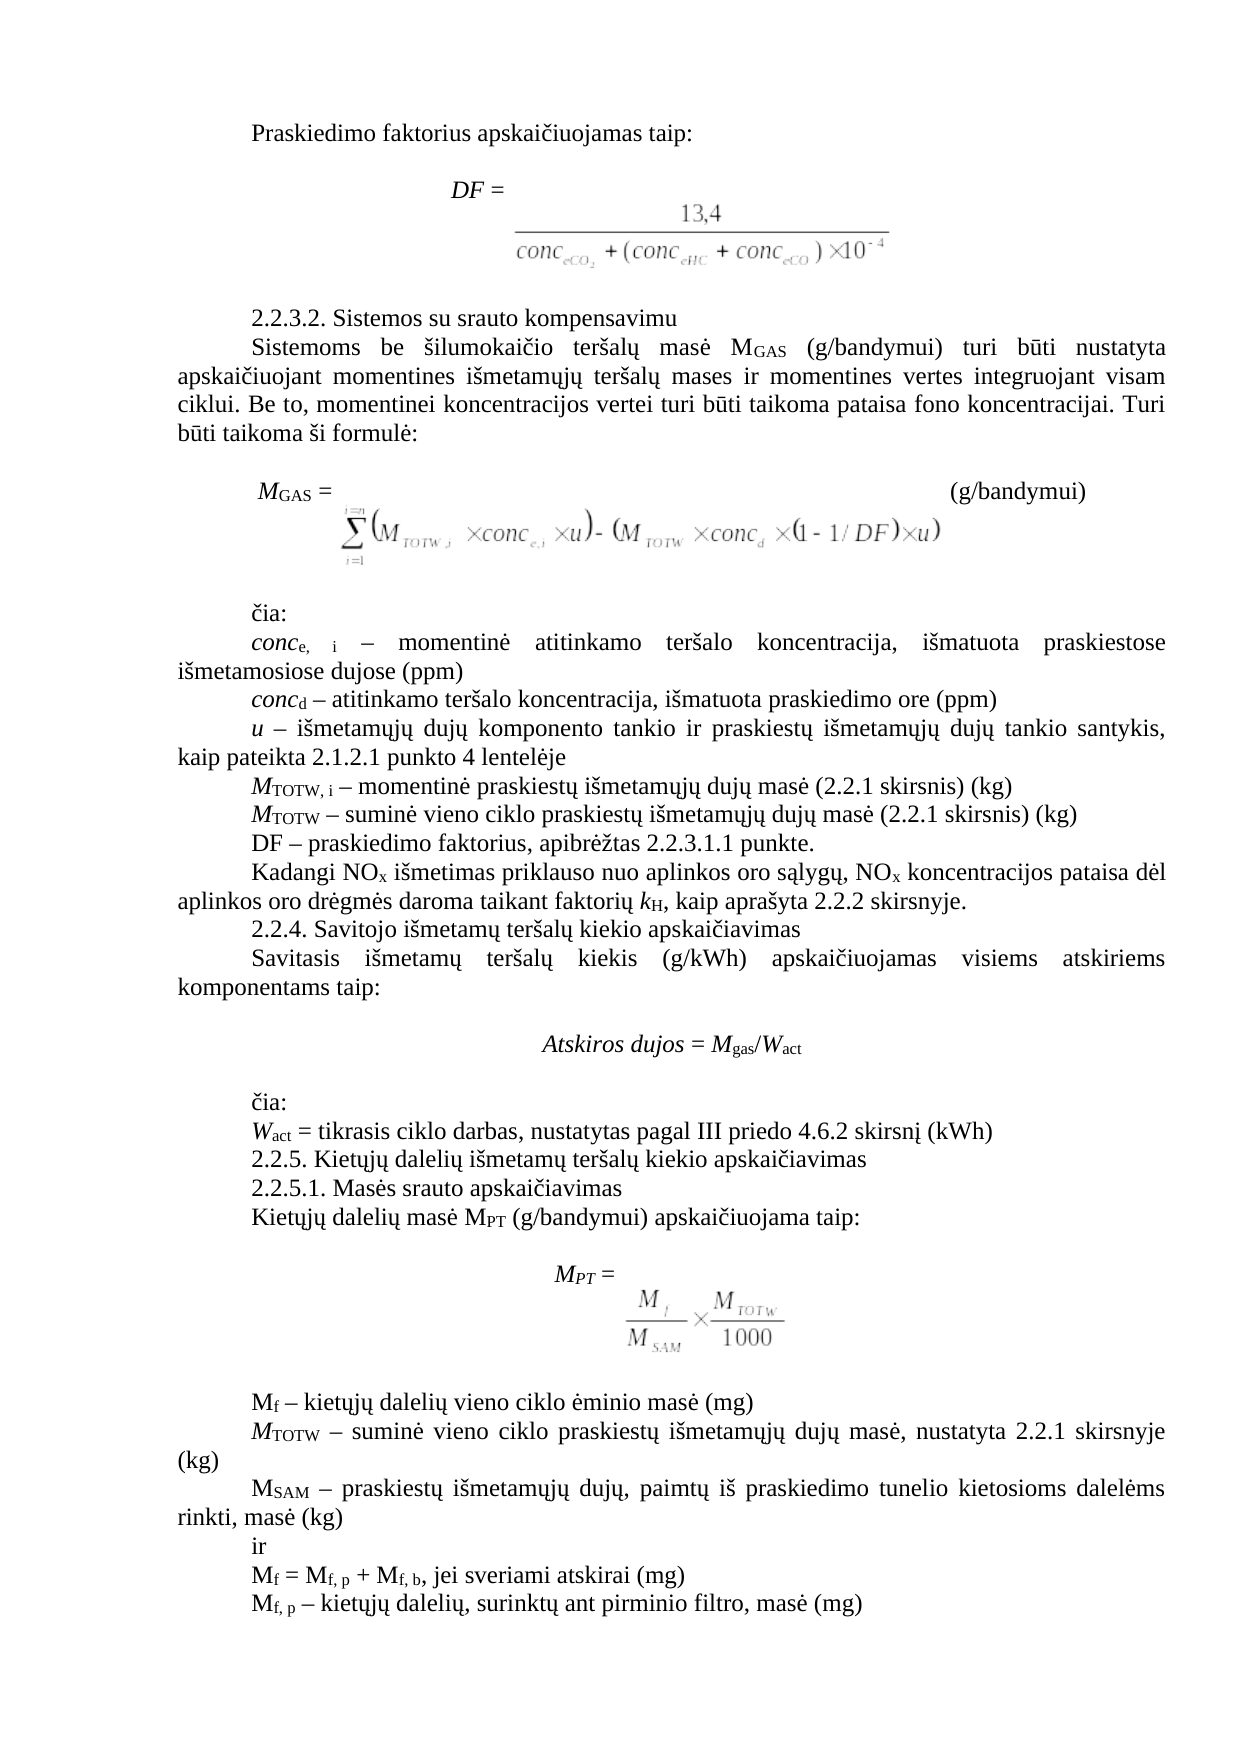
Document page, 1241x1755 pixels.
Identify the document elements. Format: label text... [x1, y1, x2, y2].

text MSAM – praskiestų išmetamųjų dujų, paimtų iš praskiedimo tunelio kietosioms dalelėms rinkti, masė (kg) [177, 1473, 1166, 1531]
text MTOTW – suminė vieno ciklo praskiestų išmetamųjų dujų masė (2.2.1 skirsnis) (kg) [177, 799, 1166, 828]
text Praskiedimo faktorius apskaičiuojamas taip: [177, 118, 1166, 147]
text 2.2.5.1. Masės srauto apskaičiavimas [177, 1173, 1166, 1202]
text MTOTW, i – momentinė praskiestų išmetamųjų dujų masė (2.2.1 skirsnis) (kg) [177, 771, 1166, 799]
text MTOTW – suminė vieno ciklo praskiestų išmetamųjų dujų masė, nustatyta 2.2.1 skirsnyje (kg) [177, 1416, 1166, 1473]
text čia: [177, 598, 1166, 627]
text Wact = tikrasis ciklo darbas, nustatytas pagal III priedo 4.6.2 skirsnį (kWh) [177, 1116, 1166, 1144]
text Atskiros dujos = Mgas/Wact [177, 1029, 1166, 1058]
text 2.2.3.2. Sistemos su srauto kompensavimu [177, 303, 1166, 332]
text Mf, p – kietųjų dalelių, surinktų ant pirminio filtro, masė (mg) [177, 1588, 1166, 1617]
text MPT = [177, 1259, 1166, 1358]
text DF = [177, 176, 1166, 274]
text 2.2.4. Savitojo išmetamų teršalų kiekio apskaičiavimas [177, 914, 1166, 943]
text DF – praskiedimo faktorius, apibrėžtas 2.2.3.1.1 punkte. [177, 828, 1166, 857]
text čia: [177, 1087, 1166, 1116]
text Mf = Mf, p + Mf, b, jei sveriami atskirai (mg) [177, 1560, 1166, 1588]
text Kietųjų dalelių masė MPT (g/bandymui) apskaičiuojama taip: [177, 1202, 1166, 1231]
text Savitasis išmetamų teršalų kiekis (g/kWh) apskaičiuojamas visiems atskiriems komponentams taip: [177, 943, 1166, 1001]
text 2.2.5. Kietųjų dalelių išmetamų teršalų kiekio apskaičiavimas [177, 1144, 1166, 1173]
text Kadangi NOx išmetimas priklauso nuo aplinkos oro sąlygų, NOx koncentracijos pataisa dėl aplinkos oro drėgmės daroma taikant faktorių kH, kaip aprašyta 2.2.2 skirsnyje. [177, 857, 1166, 914]
text conce, i – momentinė atitinkamo teršalo koncentracija, išmatuota praskiestose išmetamosiose dujose (ppm) [177, 627, 1166, 684]
text Sistemoms be šilumokaičio teršalų masė MGAS (g/bandymui) turi būti nustatyta apskaičiuojant momentines išmetamųjų teršalų mases ir momentines vertes integruojant visam ciklui. Be to, momentinei koncentracijos vertei turi būti taikoma pataisa fono koncentracijai. Turi būti taikoma ši formulė: [177, 332, 1166, 447]
text ir [177, 1531, 1166, 1560]
text concd – atitinkamo teršalo koncentracija, išmatuota praskiedimo ore (ppm) [177, 684, 1166, 713]
text Mf – kietųjų dalelių vieno ciklo ėminio masė (mg) [177, 1387, 1166, 1416]
text MGAS = (g/bandymui) [177, 476, 1166, 569]
text u – išmetamųjų dujų komponento tankio ir praskiestų išmetamųjų dujų tankio santykis, kaip pateikta 2.1.2.1 punkto 4 lentelėje [177, 713, 1166, 771]
